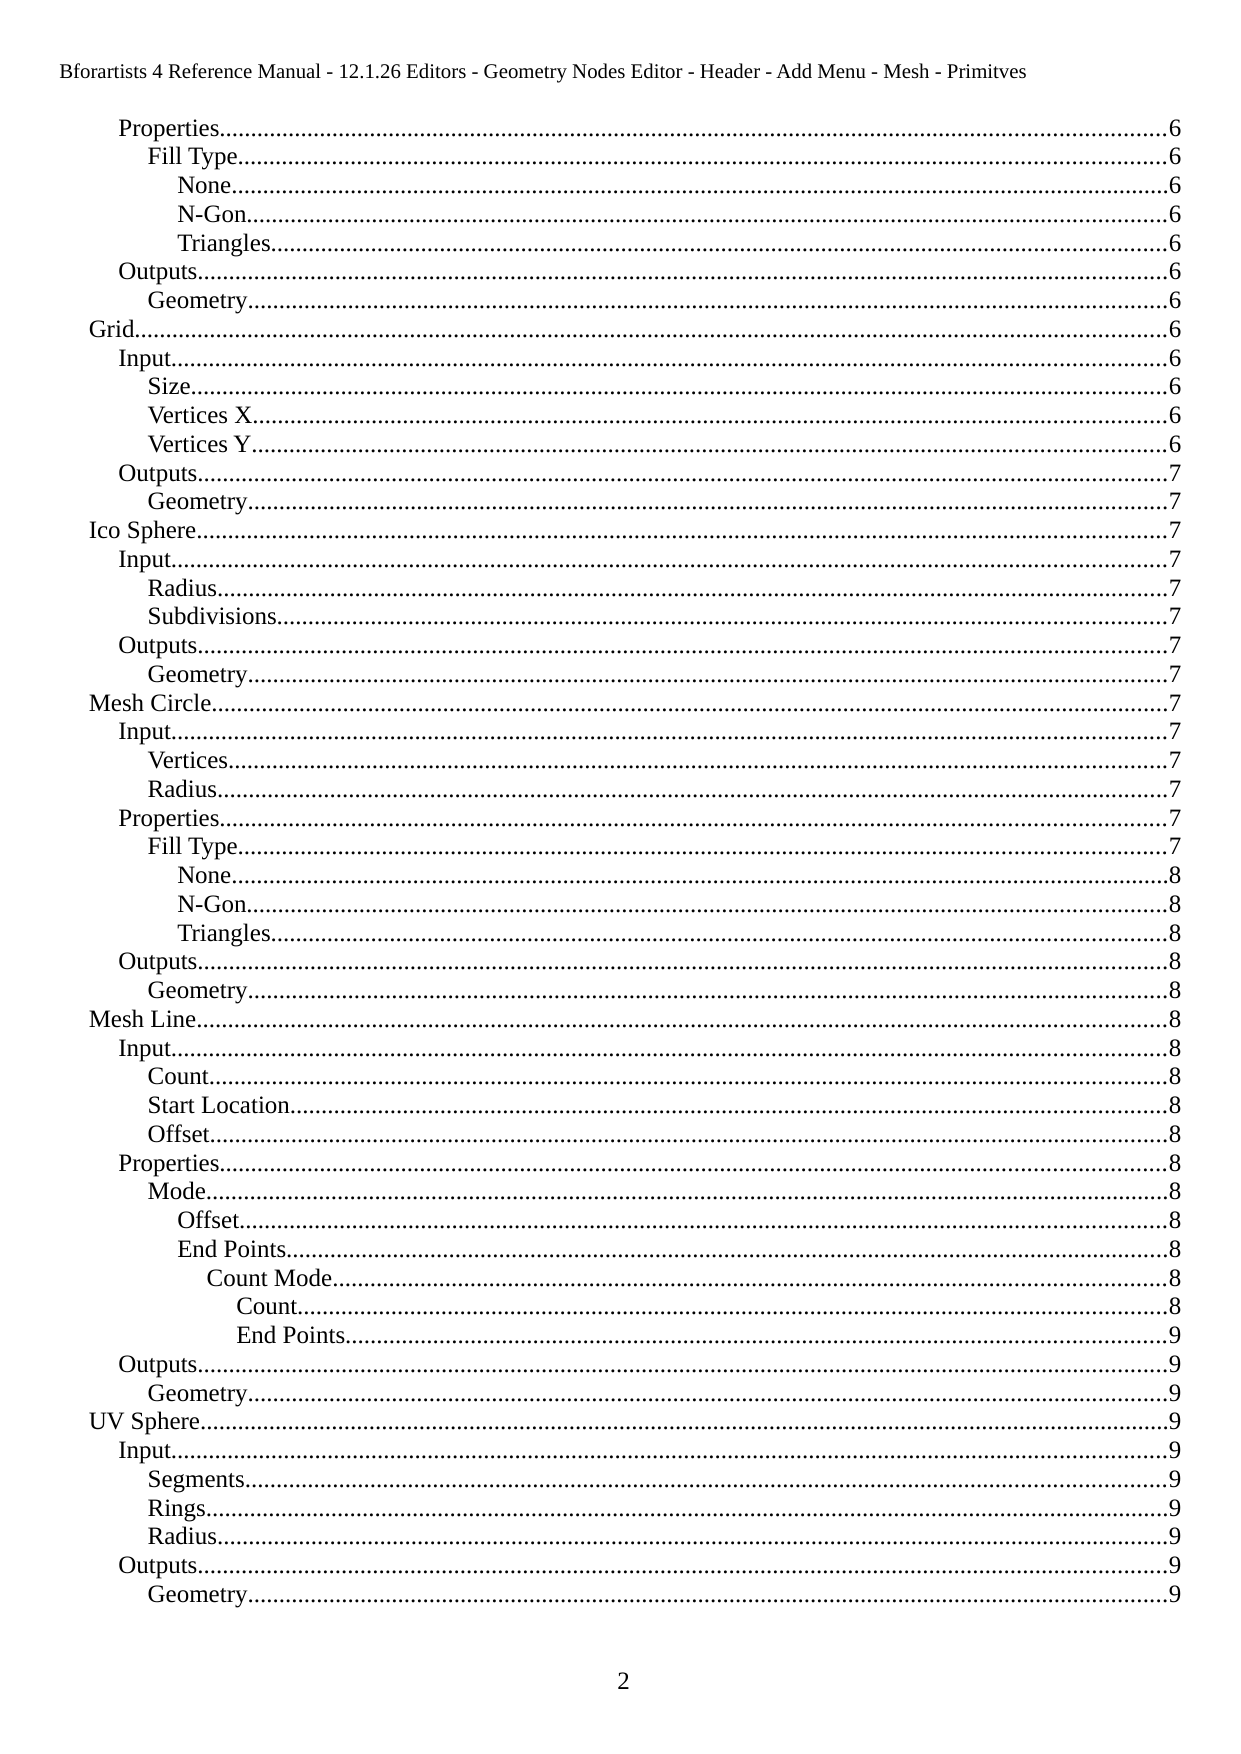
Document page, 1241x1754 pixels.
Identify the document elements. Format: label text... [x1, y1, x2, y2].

text None 8 [177, 860, 1181, 889]
text Start Location 8 [147, 1090, 1181, 1119]
text Ico Sphere 7 [88, 515, 1181, 544]
text Vertices 7 [147, 745, 1181, 774]
text Triangles 6 [177, 228, 1181, 256]
text Fill Type 7 [147, 831, 1181, 860]
text Geometry 9 [147, 1378, 1181, 1406]
text None 6 [177, 170, 1181, 199]
text Outputs 7 [118, 458, 1181, 486]
text Offset 8 [147, 1119, 1181, 1148]
text Geometry 7 [147, 659, 1181, 688]
text Geometry 9 [147, 1579, 1181, 1608]
text N-Gon 8 [177, 889, 1181, 918]
text Input 7 [118, 716, 1181, 745]
text Fill Type 6 [147, 141, 1181, 170]
text UV Sphere 9 [88, 1406, 1181, 1435]
text Outputs 9 [118, 1349, 1181, 1378]
text Outputs 8 [118, 946, 1181, 975]
text Input 6 [118, 343, 1181, 371]
text Triangles 8 [177, 918, 1181, 946]
text Vertices X 6 [147, 400, 1181, 429]
text Count 8 [236, 1291, 1181, 1320]
text Vertices Y 6 [147, 429, 1181, 458]
text N-Gon 6 [177, 199, 1181, 228]
text Outputs 6 [118, 256, 1181, 285]
text Geometry 6 [147, 285, 1181, 314]
text Grid 6 [88, 314, 1181, 343]
text End Points 8 [177, 1234, 1181, 1263]
text Properties 8 [118, 1148, 1181, 1176]
text Outputs 9 [118, 1550, 1181, 1579]
text Segments 9 [147, 1464, 1181, 1493]
text Radius 7 [147, 573, 1181, 601]
text Outputs 7 [118, 630, 1181, 659]
text Offset 8 [177, 1205, 1181, 1234]
text Count 8 [147, 1061, 1181, 1090]
text Properties 6 [118, 113, 1181, 141]
text Rings 9 [147, 1493, 1181, 1521]
text Geometry 8 [147, 975, 1181, 1004]
text Properties 7 [118, 803, 1181, 831]
text Mesh Circle 7 [88, 688, 1181, 716]
text Radius 9 [147, 1521, 1181, 1550]
text Mode 8 [147, 1176, 1181, 1205]
text End Points 9 [236, 1320, 1181, 1349]
text Input 8 [118, 1033, 1181, 1061]
text Input 9 [118, 1435, 1181, 1464]
text Geometry 7 [147, 486, 1181, 515]
text Mesh Line 8 [88, 1004, 1181, 1033]
text Count Mode 8 [206, 1263, 1181, 1291]
text Subdivisions 7 [147, 601, 1181, 630]
text Radius 7 [147, 774, 1181, 803]
text Input 7 [118, 544, 1181, 573]
text Size 6 [147, 371, 1181, 400]
